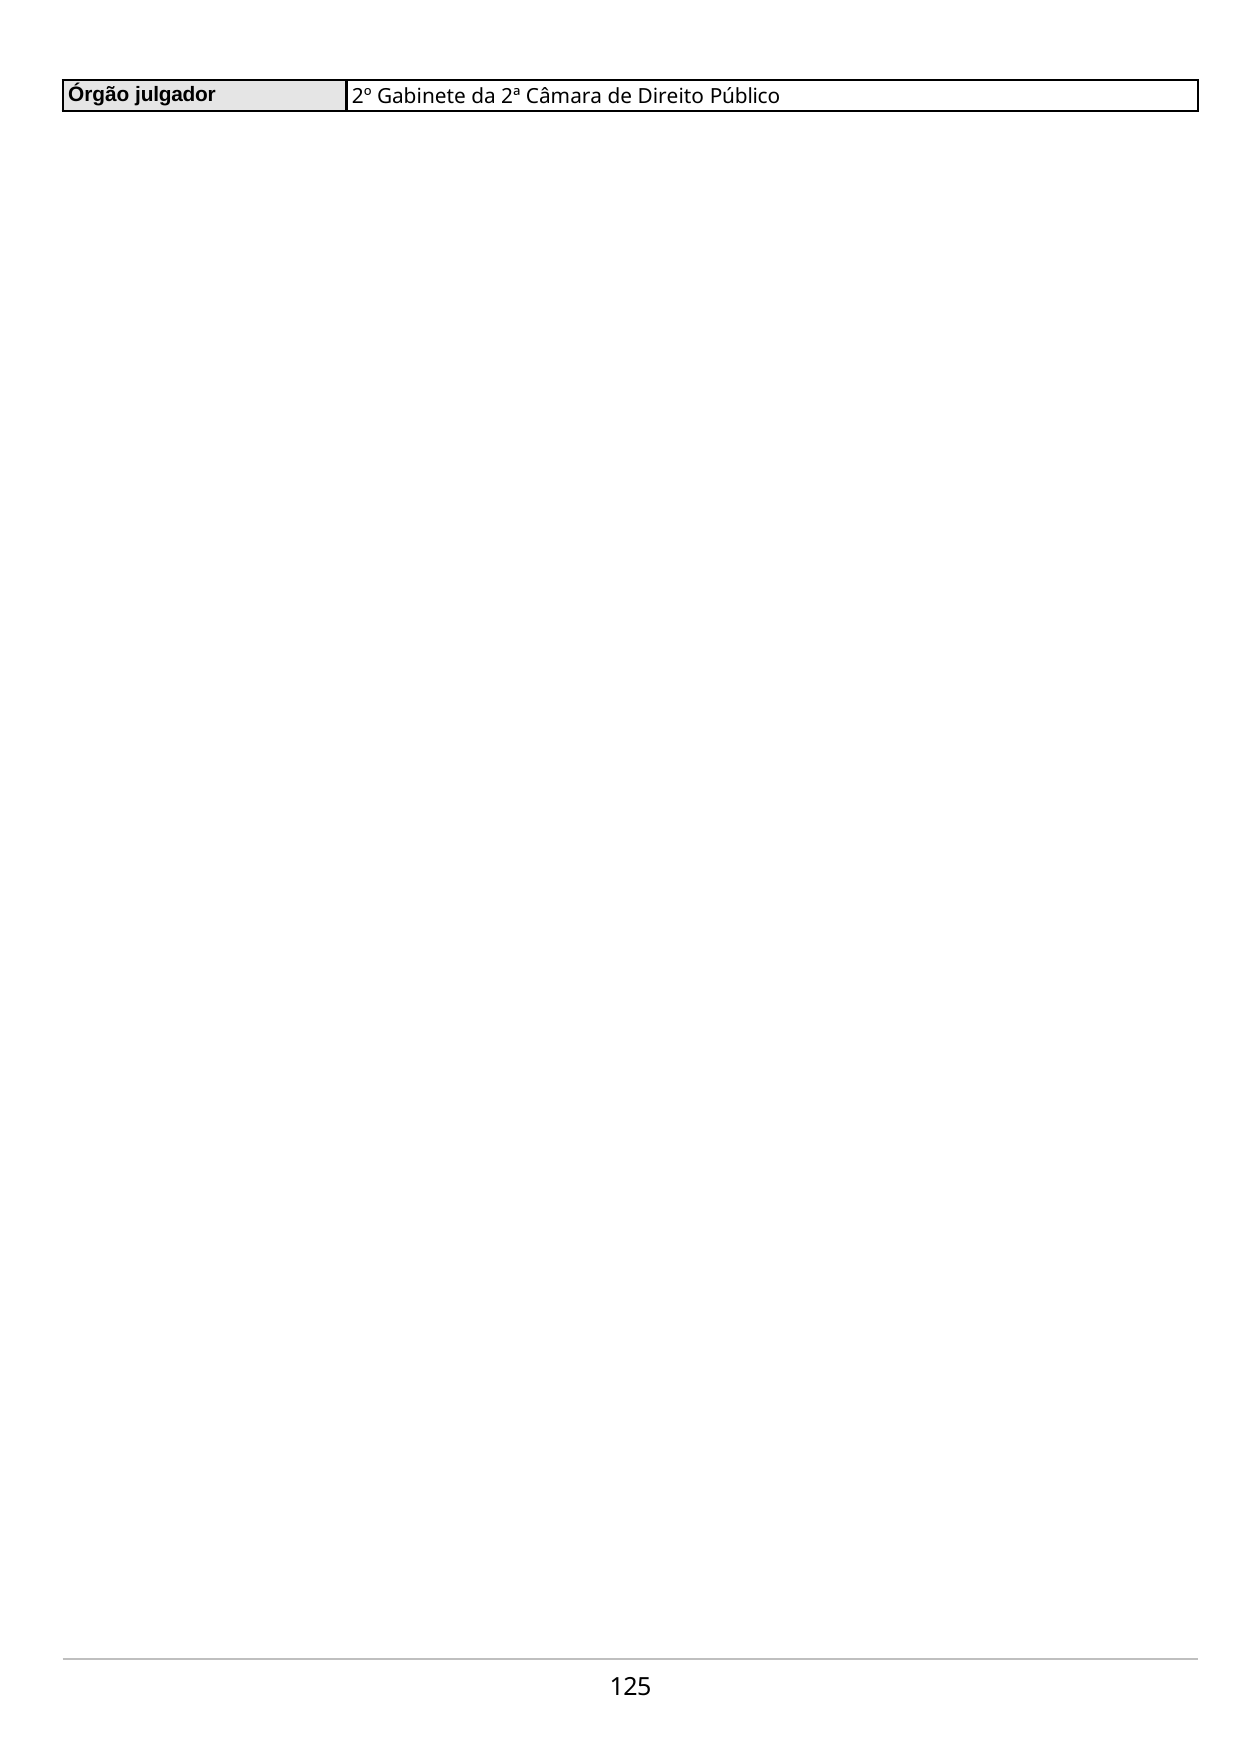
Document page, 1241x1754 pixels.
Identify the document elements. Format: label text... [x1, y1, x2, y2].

table_cell Órgão julgador [64, 81, 345, 110]
table_cell 2º Gabinete da 2ª Câmara de Direito Público [348, 81, 1197, 110]
